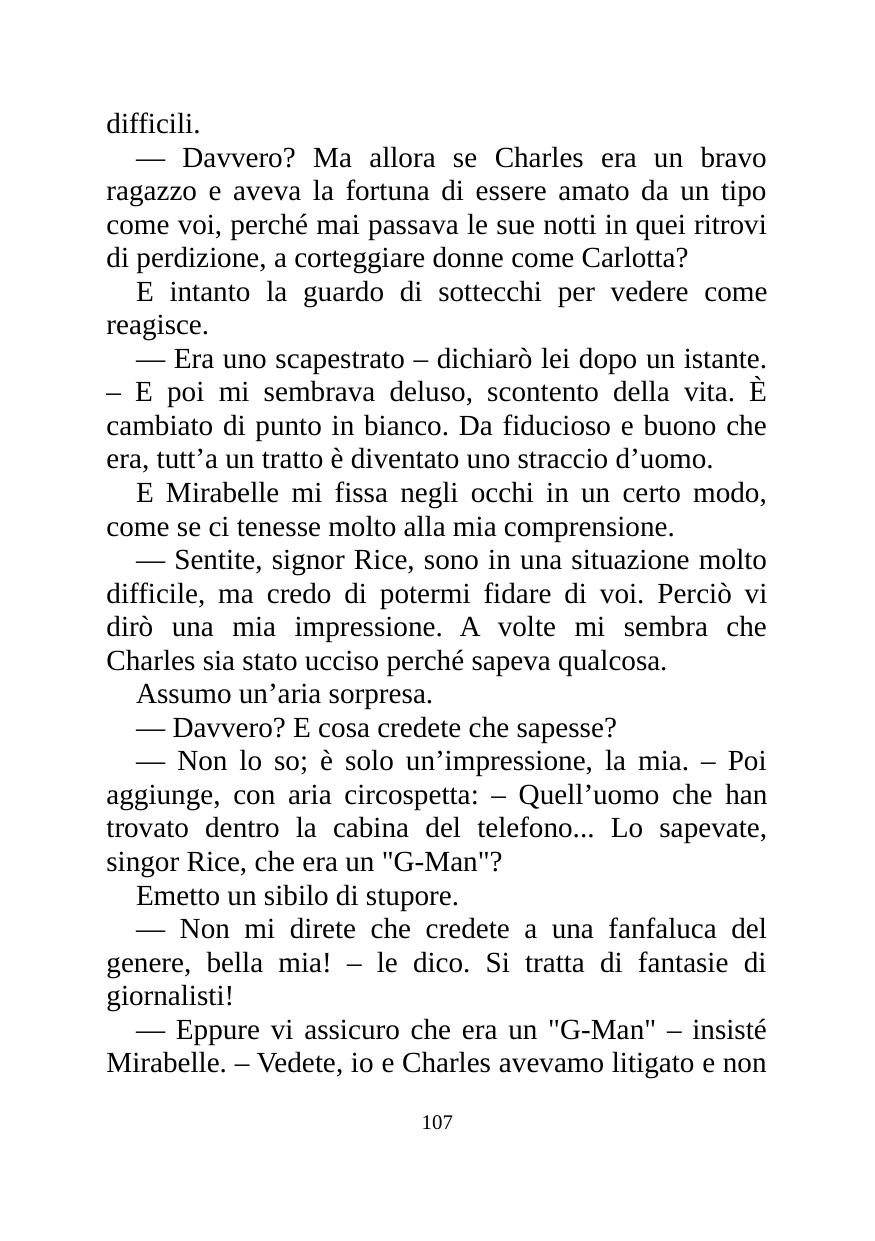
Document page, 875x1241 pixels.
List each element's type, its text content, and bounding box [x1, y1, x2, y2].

text — Non mi direte che credete a una fanfaluca del genere, bella mia! – le dico. Si tratta di fantasie di giornalisti! [106, 911, 768, 1012]
text E intanto la guardo di sottecchi per vedere come reagisce. [106, 274, 768, 341]
text — Eppure vi assicuro che era un "G-Man" – insisté Mirabelle. – Vedete, io e Charles avevamo litigato e non [106, 1012, 768, 1079]
text — Era uno scapestrato – dichiarò lei dopo un istante. – E poi mi sembrava deluso, scontento della vita. È cambiato di punto in bianco. Da fiducioso e buono che era, tutt’a un tratto è diventato uno straccio d’uomo. [106, 341, 768, 475]
text — Non lo so; è solo un’impressione, la mia. – Poi aggiunge, con aria circospetta: – Quell’uomo che han trovato dentro la cabina del telefono... Lo sapevate, singor Rice, che era un "G-Man"? [106, 743, 768, 878]
text Assumo un’aria sorpresa. [106, 676, 768, 710]
text — Sentite, signor Rice, sono in una situazione molto difficile, ma credo di potermi fidare di voi. Perciò vi dirò una mia impressione. A volte mi sembra che Charles sia stato ucciso perché sapeva qualcosa. [106, 542, 768, 676]
text Emetto un sibilo di stupore. [106, 878, 768, 911]
text — Davvero? Ma allora se Charles era un bravo ragazzo e aveva la fortuna di essere amato da un tipo come voi, perché mai passava le sue notti in quei ritrovi di perdizione, a corteggiare donne come Carlotta? [106, 140, 768, 274]
text difficili. [106, 106, 768, 140]
text — Davvero? E cosa credete che sapesse? [106, 710, 768, 743]
text E Mirabelle mi fissa negli occhi in un certo modo, come se ci tenesse molto alla mia comprensione. [106, 475, 768, 542]
